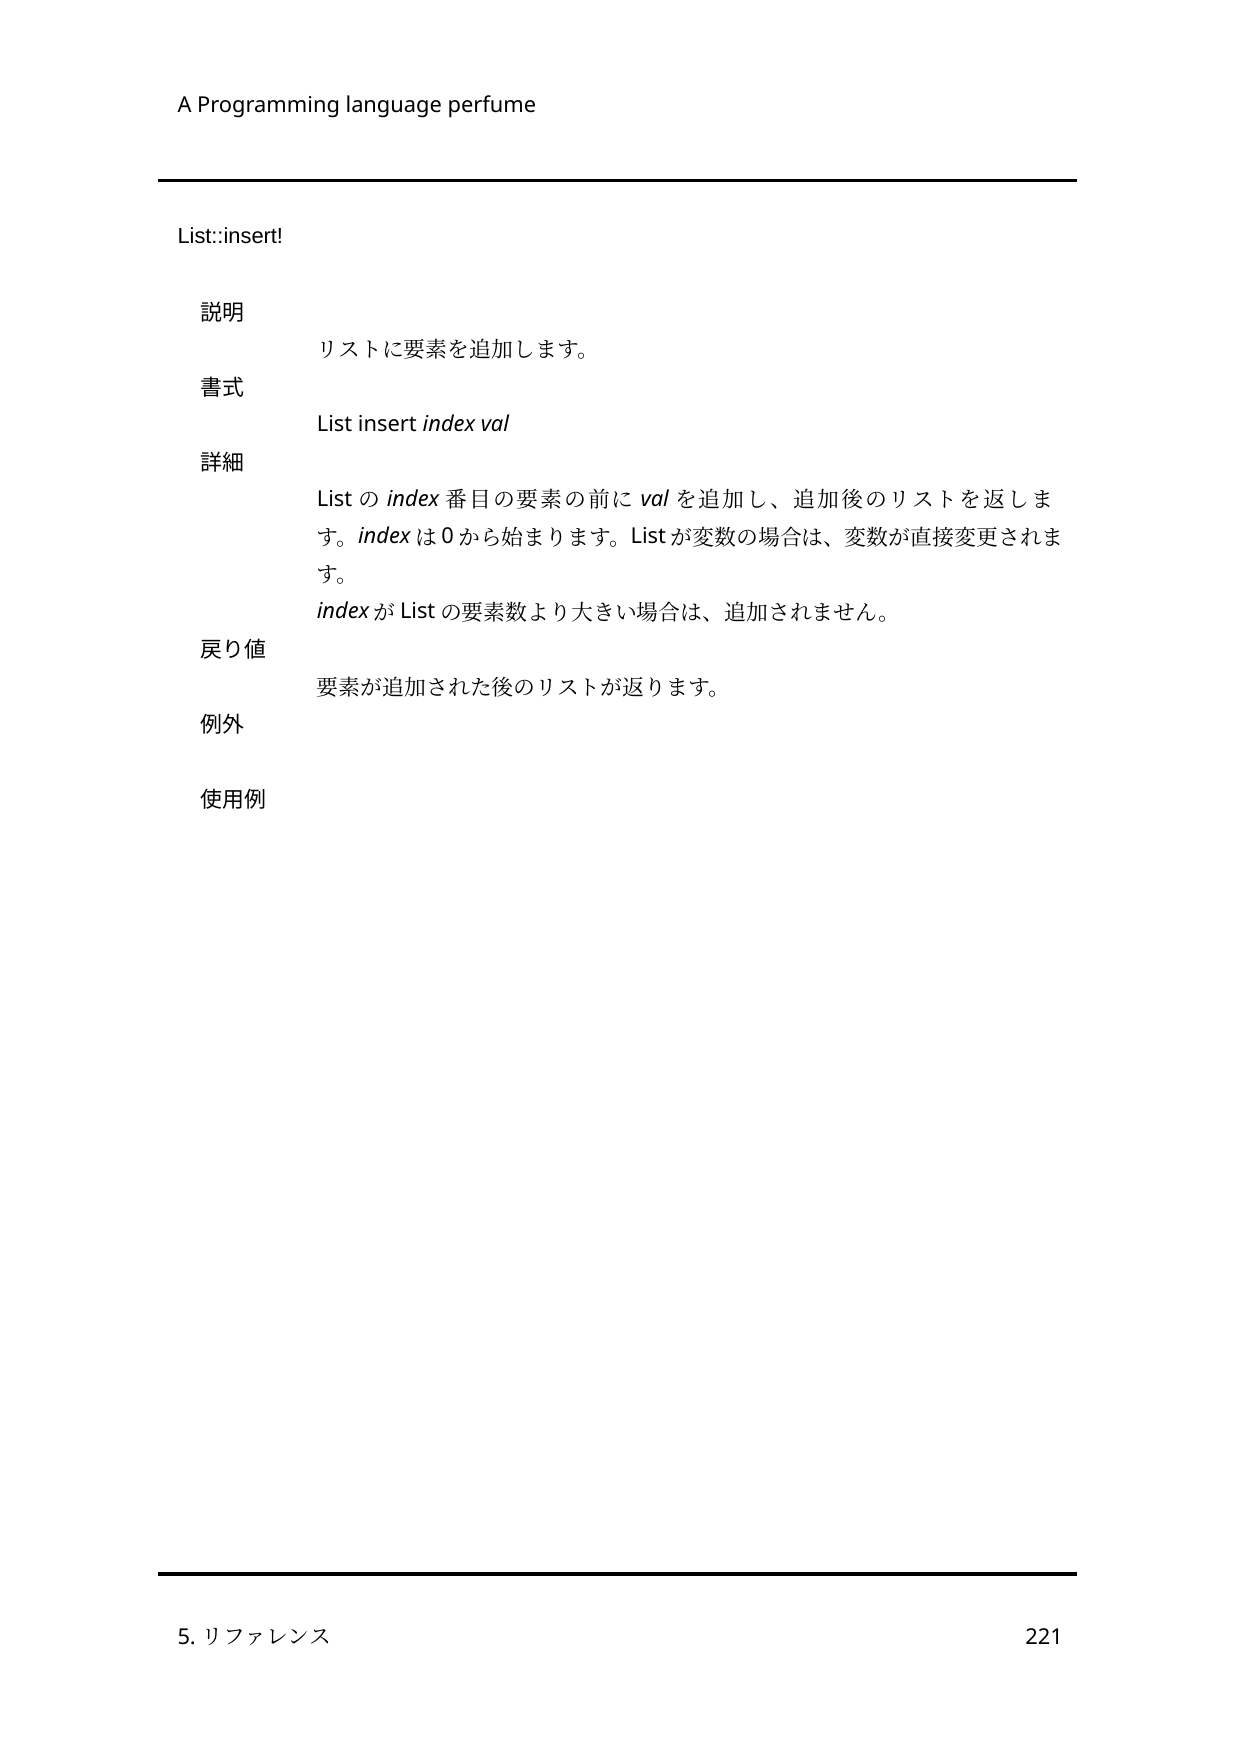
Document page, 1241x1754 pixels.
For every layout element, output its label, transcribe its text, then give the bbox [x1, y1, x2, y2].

table_cell [317, 704, 1063, 779]
table_cell 詳細 [200, 442, 317, 629]
table_header 説明 [200, 292, 317, 367]
table_cell 要素が追加された後のリストが返ります。 [317, 629, 1063, 704]
table_header リストに要素を追加します。 [317, 292, 1063, 367]
table_cell Listのindex番目の要素の前にvalを追加し、追加後のリストを返します。indexは0から始まります。Listが変数の場合は、変数が直接変更されます。 indexがListの要素数より大きい場合は、追加されません。 [317, 442, 1063, 629]
table_cell [317, 779, 1063, 854]
table_cell 書式 [200, 367, 317, 442]
table_cell 戻り値 [200, 629, 317, 704]
table_cell 例外 [200, 704, 317, 779]
subtitle List::insert! [177, 217, 1063, 254]
table_cell List insert index val [317, 367, 1063, 442]
table_cell 使用例 [200, 779, 317, 854]
